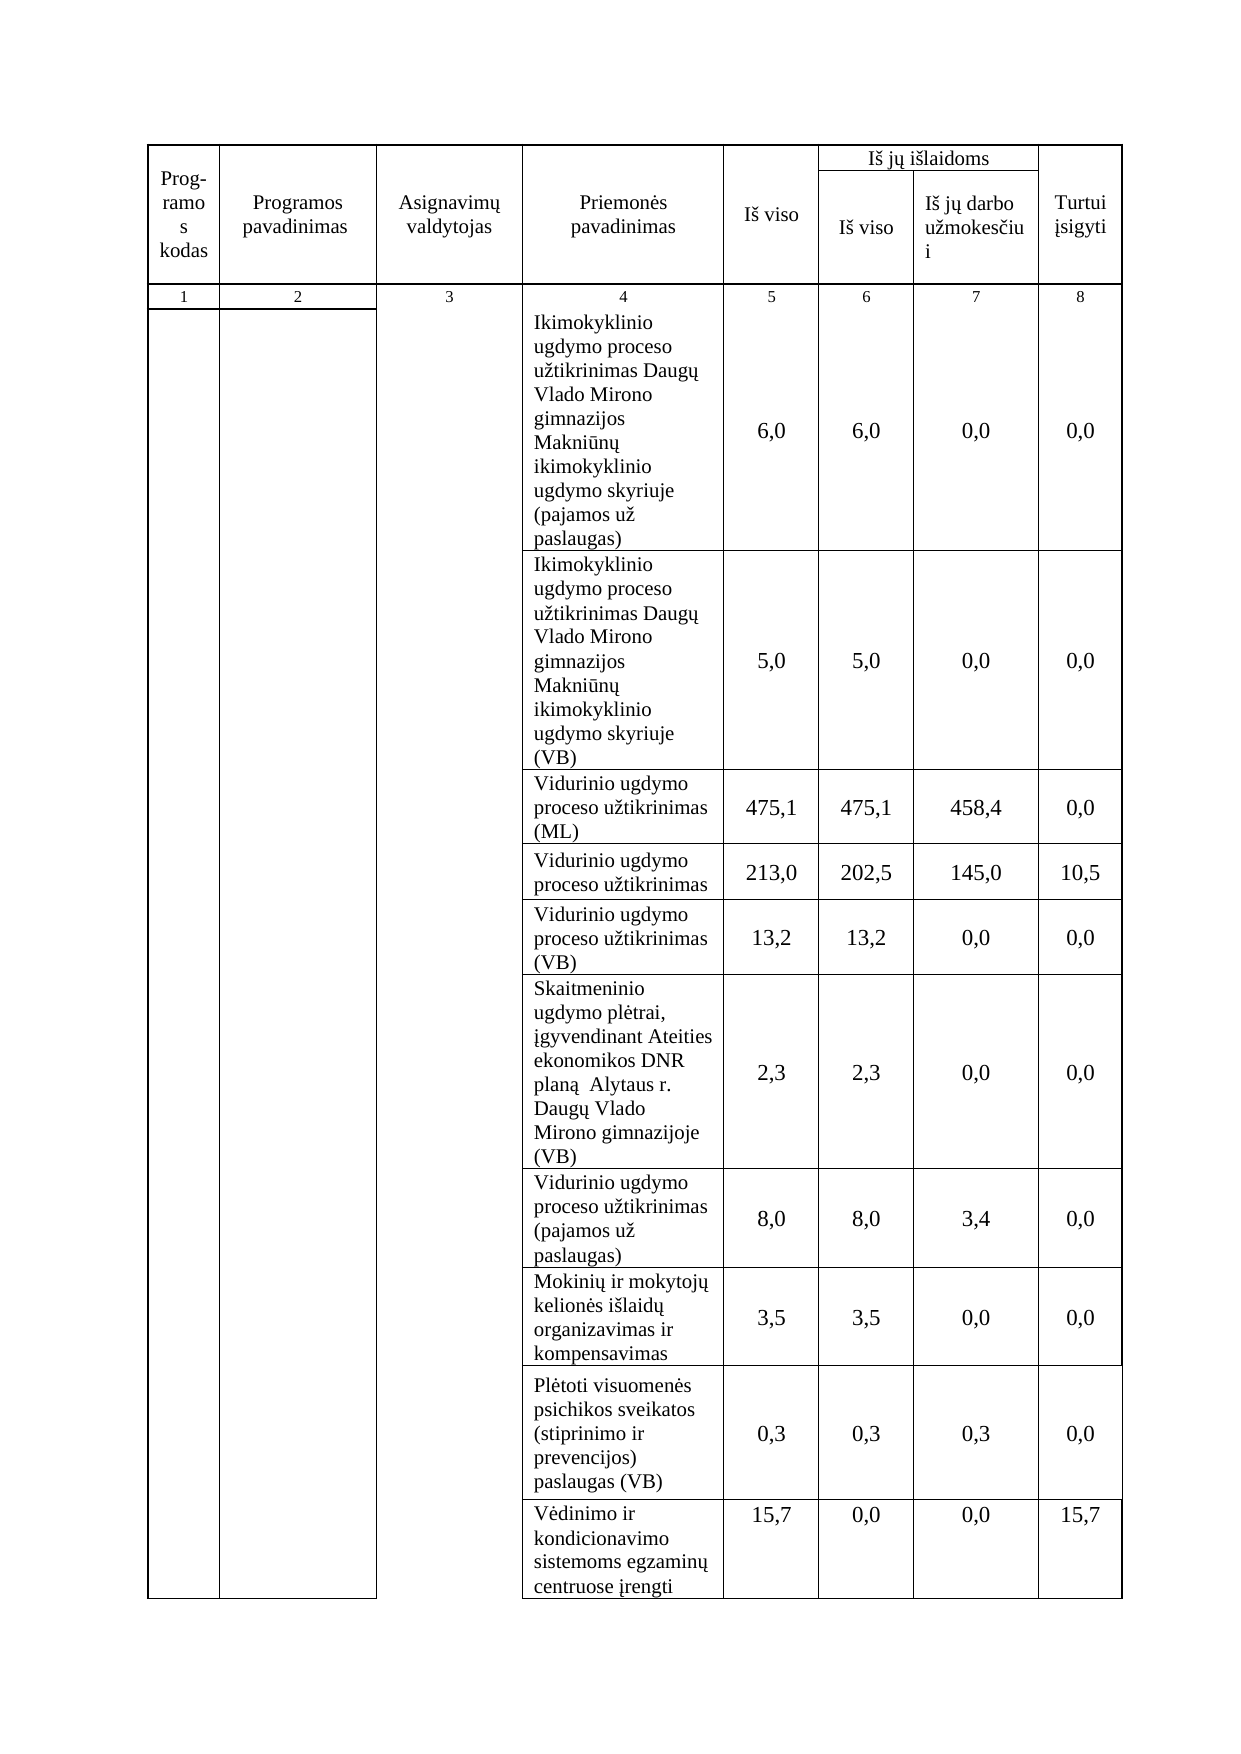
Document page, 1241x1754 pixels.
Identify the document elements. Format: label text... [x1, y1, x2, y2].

table_cell 3 [377, 285, 522, 307]
table_cell 0,0 [1039, 975, 1121, 1168]
table_cell Iš viso [819, 171, 913, 282]
table_cell 6,0 [724, 308, 818, 550]
table_cell 0,0 [914, 551, 1038, 769]
table_cell 0,0 [914, 1500, 1038, 1598]
table_cell 0,0 [914, 975, 1038, 1168]
table_cell 0,3 [914, 1366, 1038, 1499]
table_header Programos pavadinimas [220, 146, 376, 282]
table_cell Vidurinio ugdymo proceso užtikrinimas (pajamos už paslaugas) [523, 1169, 723, 1267]
table_cell 13,2 [819, 900, 913, 974]
table_header Priemonės pavadinimas [523, 146, 723, 282]
table_cell 3,5 [724, 1268, 818, 1365]
table_cell 4 [523, 285, 723, 307]
table_cell Ikimokyklinio ugdymo proceso užtikrinimas Daugų Vlado Mirono gimnazijos Makniūnų ikimokyklinio ugdymo skyriuje (VB) [523, 551, 723, 769]
table_cell Iš jų darbo užmokesčiui [914, 171, 1038, 282]
table_cell 2,3 [819, 975, 913, 1168]
table_cell 0,0 [1039, 551, 1121, 769]
table_cell 0,0 [819, 1500, 913, 1598]
table_cell Vidurinio ugdymo proceso užtikrinimas [523, 844, 723, 899]
table_cell 3,5 [819, 1268, 913, 1365]
table_cell [220, 310, 376, 1598]
table_cell 3,4 [914, 1169, 1038, 1267]
table_cell 0,0 [914, 1268, 1038, 1365]
table_cell 0,0 [914, 900, 1038, 974]
table_cell 213,0 [724, 844, 818, 899]
table_cell 8 [1039, 285, 1121, 307]
table_cell 8,0 [819, 1169, 913, 1267]
table_cell 475,1 [819, 770, 913, 843]
table_cell Skaitmeninio ugdymo plėtrai, įgyvendinant Ateities ekonomikos DNR planą Alytaus r. Daugų Vlado Mirono gimnazijoje (VB) [523, 975, 723, 1168]
table_cell Vidurinio ugdymo proceso užtikrinimas (VB) [523, 900, 723, 974]
table_cell 0,0 [1039, 1268, 1121, 1365]
table_cell 0,0 [914, 308, 1038, 550]
table_cell Mokinių ir mokytojų kelionės išlaidų organizavimas ir kompensavimas [523, 1268, 723, 1365]
table_cell 10,5 [1039, 844, 1121, 899]
table_cell 475,1 [724, 770, 818, 843]
table_header Turtui įsigyti [1039, 146, 1121, 282]
table_cell 6 [819, 285, 913, 307]
table_cell 8,0 [724, 1169, 818, 1267]
table_cell 0,0 [1039, 1366, 1122, 1499]
table_cell 0,0 [1039, 308, 1121, 550]
table_cell [149, 310, 219, 1598]
table_cell 2,3 [724, 975, 818, 1168]
table_cell 2 [220, 285, 376, 307]
table_cell 0,3 [819, 1366, 913, 1499]
table_header Prog-ramos kodas [149, 146, 219, 282]
table_cell 0,0 [1039, 900, 1121, 974]
table_cell 5,0 [819, 551, 913, 769]
table_cell 458,4 [914, 770, 1038, 843]
table_cell Ikimokyklinio ugdymo proceso užtikrinimas Daugų Vlado Mirono gimnazijos Makniūnų ikimokyklinio ugdymo skyriuje (pajamos už paslaugas) [523, 308, 723, 550]
table_header Asignavimų valdytojas [377, 146, 522, 282]
table_cell 13,2 [724, 900, 818, 974]
table_cell 5 [724, 285, 818, 307]
table_cell 7 [914, 285, 1038, 307]
table_header Iš viso [724, 146, 818, 282]
table_cell 0,3 [724, 1366, 818, 1499]
table_cell Plėtoti visuomenės psichikos sveikatos (stiprinimo ir prevencijos) paslaugas (VB) [523, 1366, 723, 1499]
table_cell [377, 308, 522, 1598]
table_cell 6,0 [819, 308, 913, 550]
table_cell 1 [149, 285, 219, 307]
table_cell Vėdinimo ir kondicionavimo sistemoms egzaminų centruose įrengti [523, 1500, 723, 1598]
table_cell 202,5 [819, 844, 913, 899]
table_cell 0,0 [1039, 770, 1121, 843]
table_cell 15,7 [1039, 1500, 1121, 1598]
table_cell 145,0 [914, 844, 1038, 899]
table_cell 0,0 [1039, 1169, 1121, 1267]
table_cell 15,7 [724, 1500, 818, 1598]
table_cell 5,0 [724, 551, 818, 769]
table_header Iš jų išlaidoms [819, 146, 1038, 170]
table_cell Vidurinio ugdymo proceso užtikrinimas (ML) [523, 770, 723, 843]
